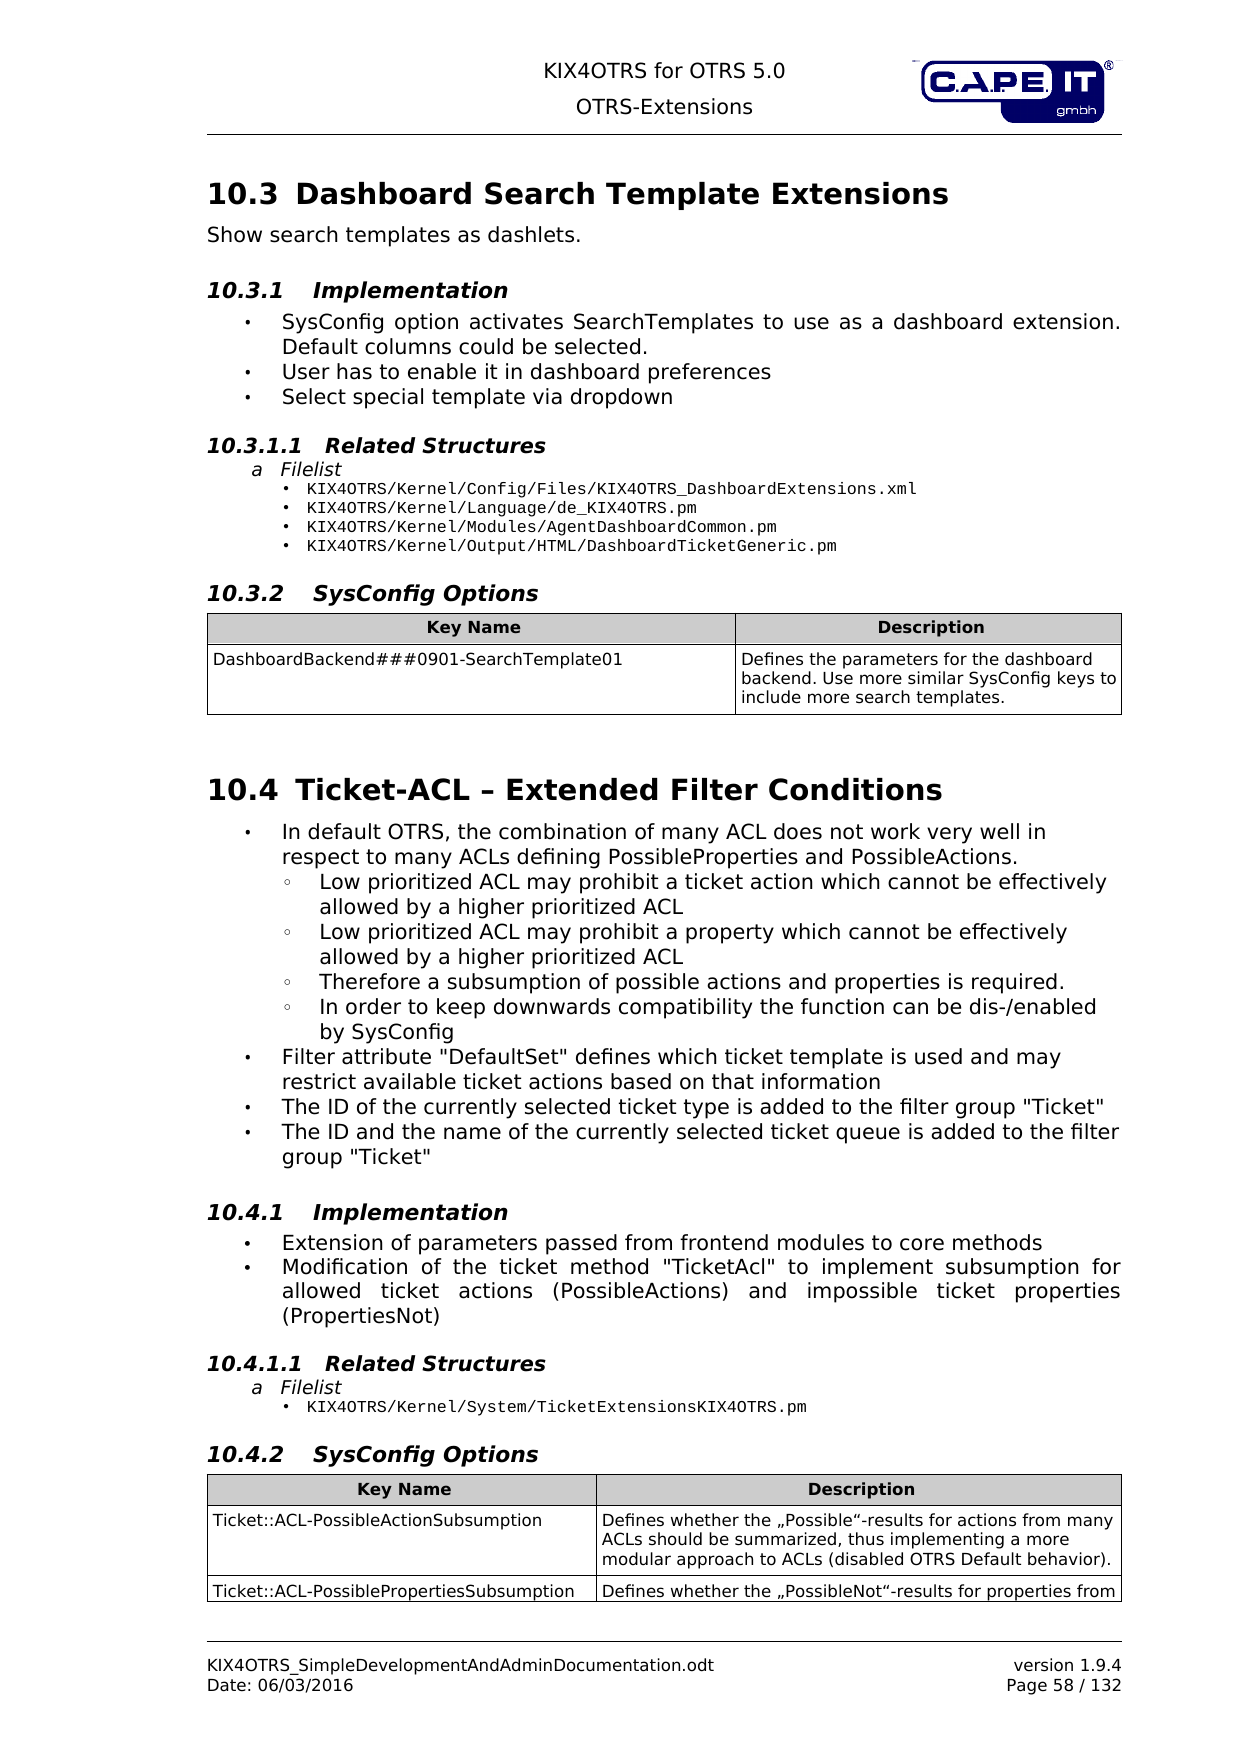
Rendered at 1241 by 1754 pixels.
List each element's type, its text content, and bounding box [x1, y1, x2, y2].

list Low prioritized ACL may prohibit a ticket action which cannot be effectively allowed by a higher prioritized ACL [282, 869, 1122, 919]
subtitle Dashboard Search Template Extensions [207, 177, 1122, 211]
text Show search templates as dashlets. [207, 223, 1122, 248]
list Extension of parameters passed from frontend modules to core methods [244, 1231, 1122, 1255]
subtitle SysConfig Options [207, 1442, 1122, 1468]
table_header Key Name [208, 614, 735, 643]
subtitle Implementation [207, 1199, 1122, 1225]
list The ID of the currently selected ticket type is added to the filter group "Ticket" [244, 1094, 1122, 1119]
list Therefore a subsumption of possible actions and properties is required. [282, 969, 1122, 994]
subtitle KIX4OTRS/Kernel/Language/de_KIX4OTRS.pm [283, 500, 1122, 518]
table_header Description [597, 1475, 1121, 1505]
picture [921, 60, 1114, 123]
subtitle KIX4OTRS/Kernel/Modules/AgentDashboardCommon.pm [283, 518, 1122, 537]
table_cell Ticket::ACL-PossiblePropertiesSubsumption [208, 1576, 596, 1601]
list In order to keep downwards compatibility the function can be dis-/enabled by SysConfig [282, 994, 1122, 1044]
list The ID and the name of the currently selected ticket queue is added to the filter group "Ticket" [244, 1119, 1122, 1169]
table_header Description [736, 614, 1121, 643]
list In default OTRS, the combination of many ACL does not work very well in respect to many ACLs defining PossibleProperties and PossibleActions. [244, 819, 1122, 869]
subtitle Implementation [207, 278, 1122, 303]
subtitle SysConfig Options [207, 581, 1122, 607]
subtitle Filelist [251, 459, 1122, 481]
table_cell Defines whether the „Possible“-results for actions from many ACLs should be summarized, thus implementing a more modular approach to ACLs (disabled OTRS Default behavior). [597, 1506, 1121, 1575]
subtitle KIX4OTRS/Kernel/Output/HTML/DashboardTicketGeneric.pm [283, 537, 1122, 556]
subtitle Related Structures [207, 434, 1122, 459]
list Select special template via dropdown [244, 385, 1122, 410]
table_header Key Name [208, 1475, 596, 1505]
subtitle Filelist [251, 1377, 1122, 1399]
list Modification of the ticket method "TicketAcl" to implement subsumption for allowed ticket actions (PossibleActions) and impossible ticket properties (PropertiesNot) [244, 1255, 1122, 1328]
table_cell Defines the parameters for the dashboard backend. Use more similar SysConfig keys to include more search templates. [736, 645, 1121, 714]
table_cell DashboardBackend###0901-SearchTemplate01 [208, 645, 735, 714]
table_cell Defines whether the „PossibleNot“-results for properties from [597, 1576, 1121, 1601]
subtitle Ticket-ACL – Extended Filter Conditions [207, 773, 1122, 807]
subtitle Related Structures [207, 1352, 1122, 1377]
subtitle KIX4OTRS/Kernel/Config/Files/KIX4OTRS_DashboardExtensions.xml [283, 481, 1122, 500]
subtitle KIX4OTRS/Kernel/System/TicketExtensionsKIX4OTRS.pm [283, 1399, 1122, 1418]
list Low prioritized ACL may prohibit a property which cannot be effectively allowed by a higher prioritized ACL [282, 919, 1122, 969]
table_cell Ticket::ACL-PossibleActionSubsumption [208, 1506, 596, 1575]
list SysConfig option activates SearchTemplates to use as a dashboard extension. Default columns could be selected. [244, 309, 1122, 359]
list Filter attribute "DefaultSet" defines which ticket template is used and may restrict available ticket actions based on that information [244, 1044, 1122, 1094]
list User has to enable it in dashboard preferences [244, 359, 1122, 385]
